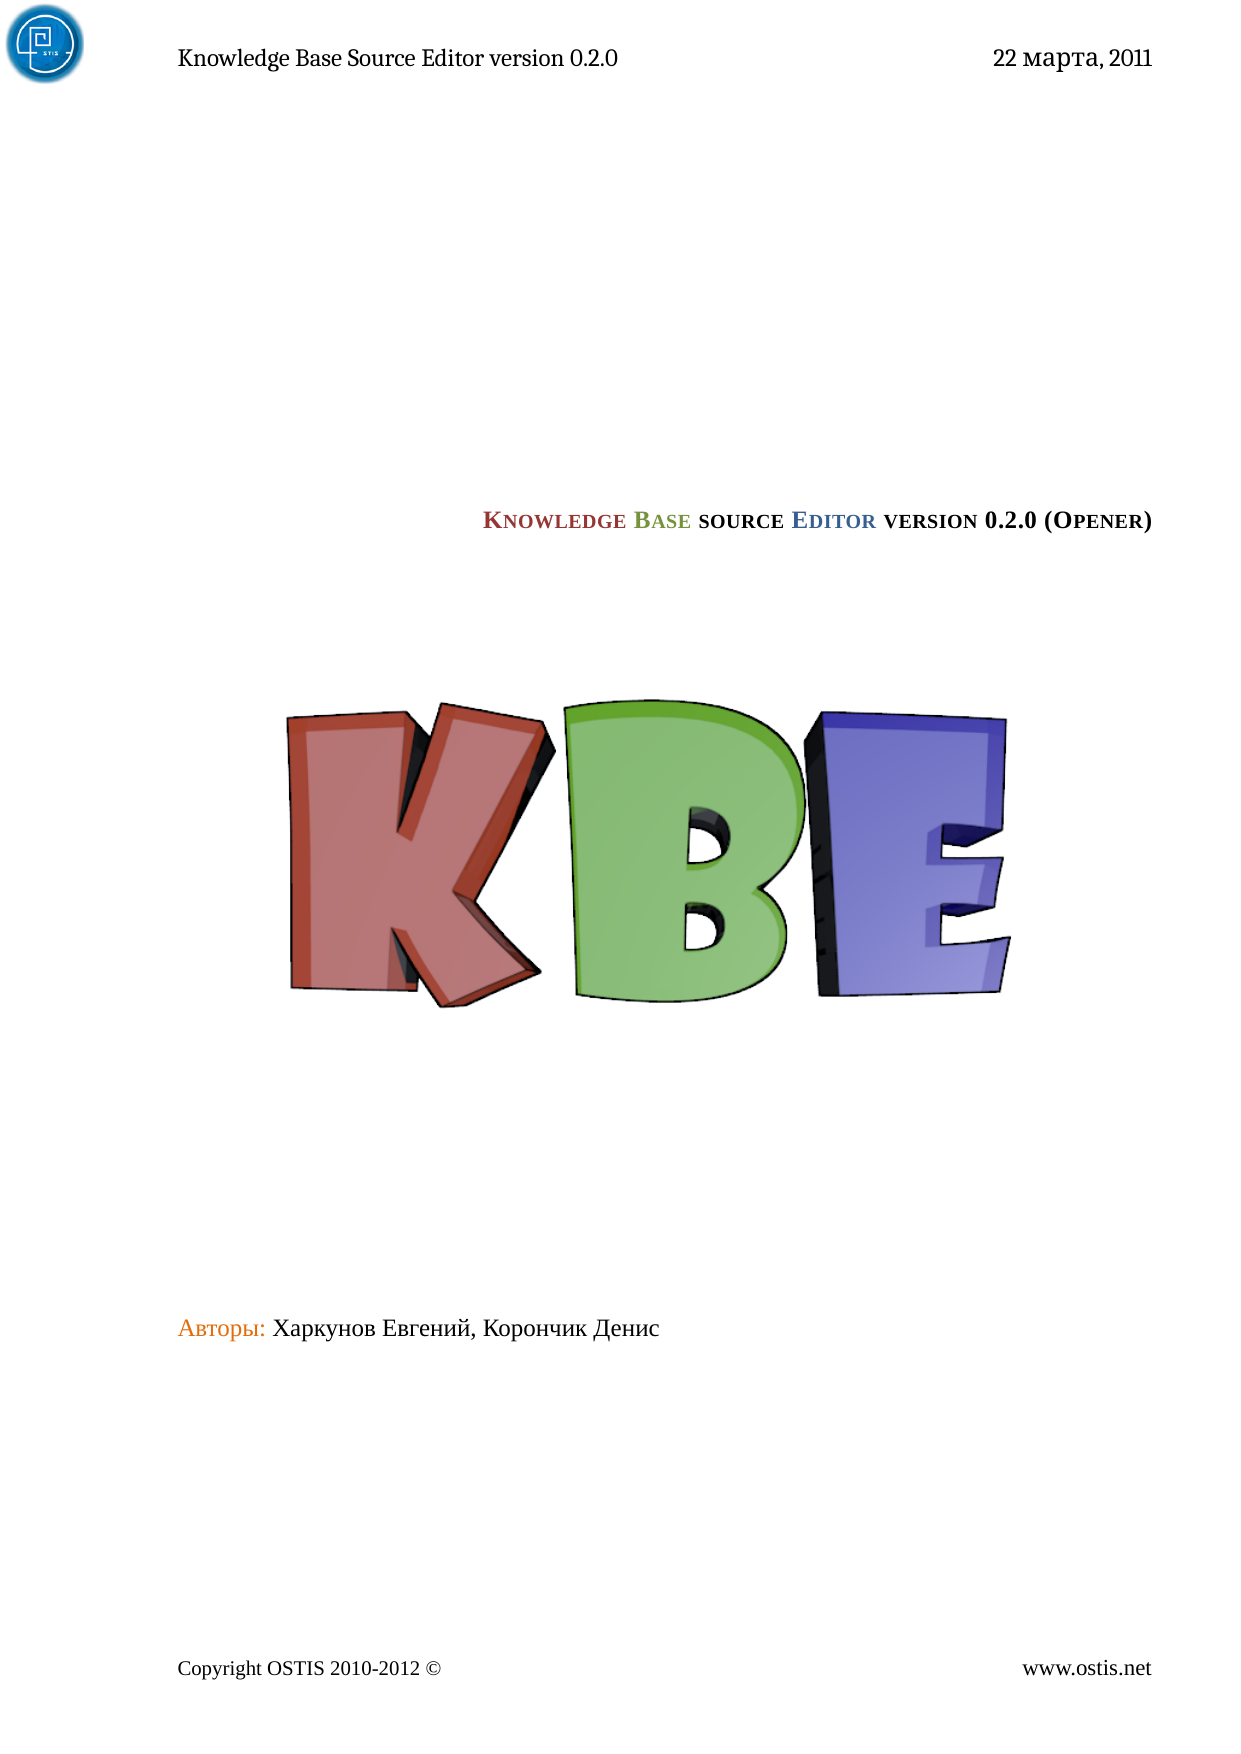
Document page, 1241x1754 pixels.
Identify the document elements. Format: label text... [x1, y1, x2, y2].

picture [0, 0, 88, 88]
text Knowledge Base source Editor version 0.2.0 (Opener) [177, 505, 1152, 534]
picture [177, 533, 1140, 1256]
text Авторы: Харкунов Евгений, Корончик Денис [177, 1313, 1152, 1342]
